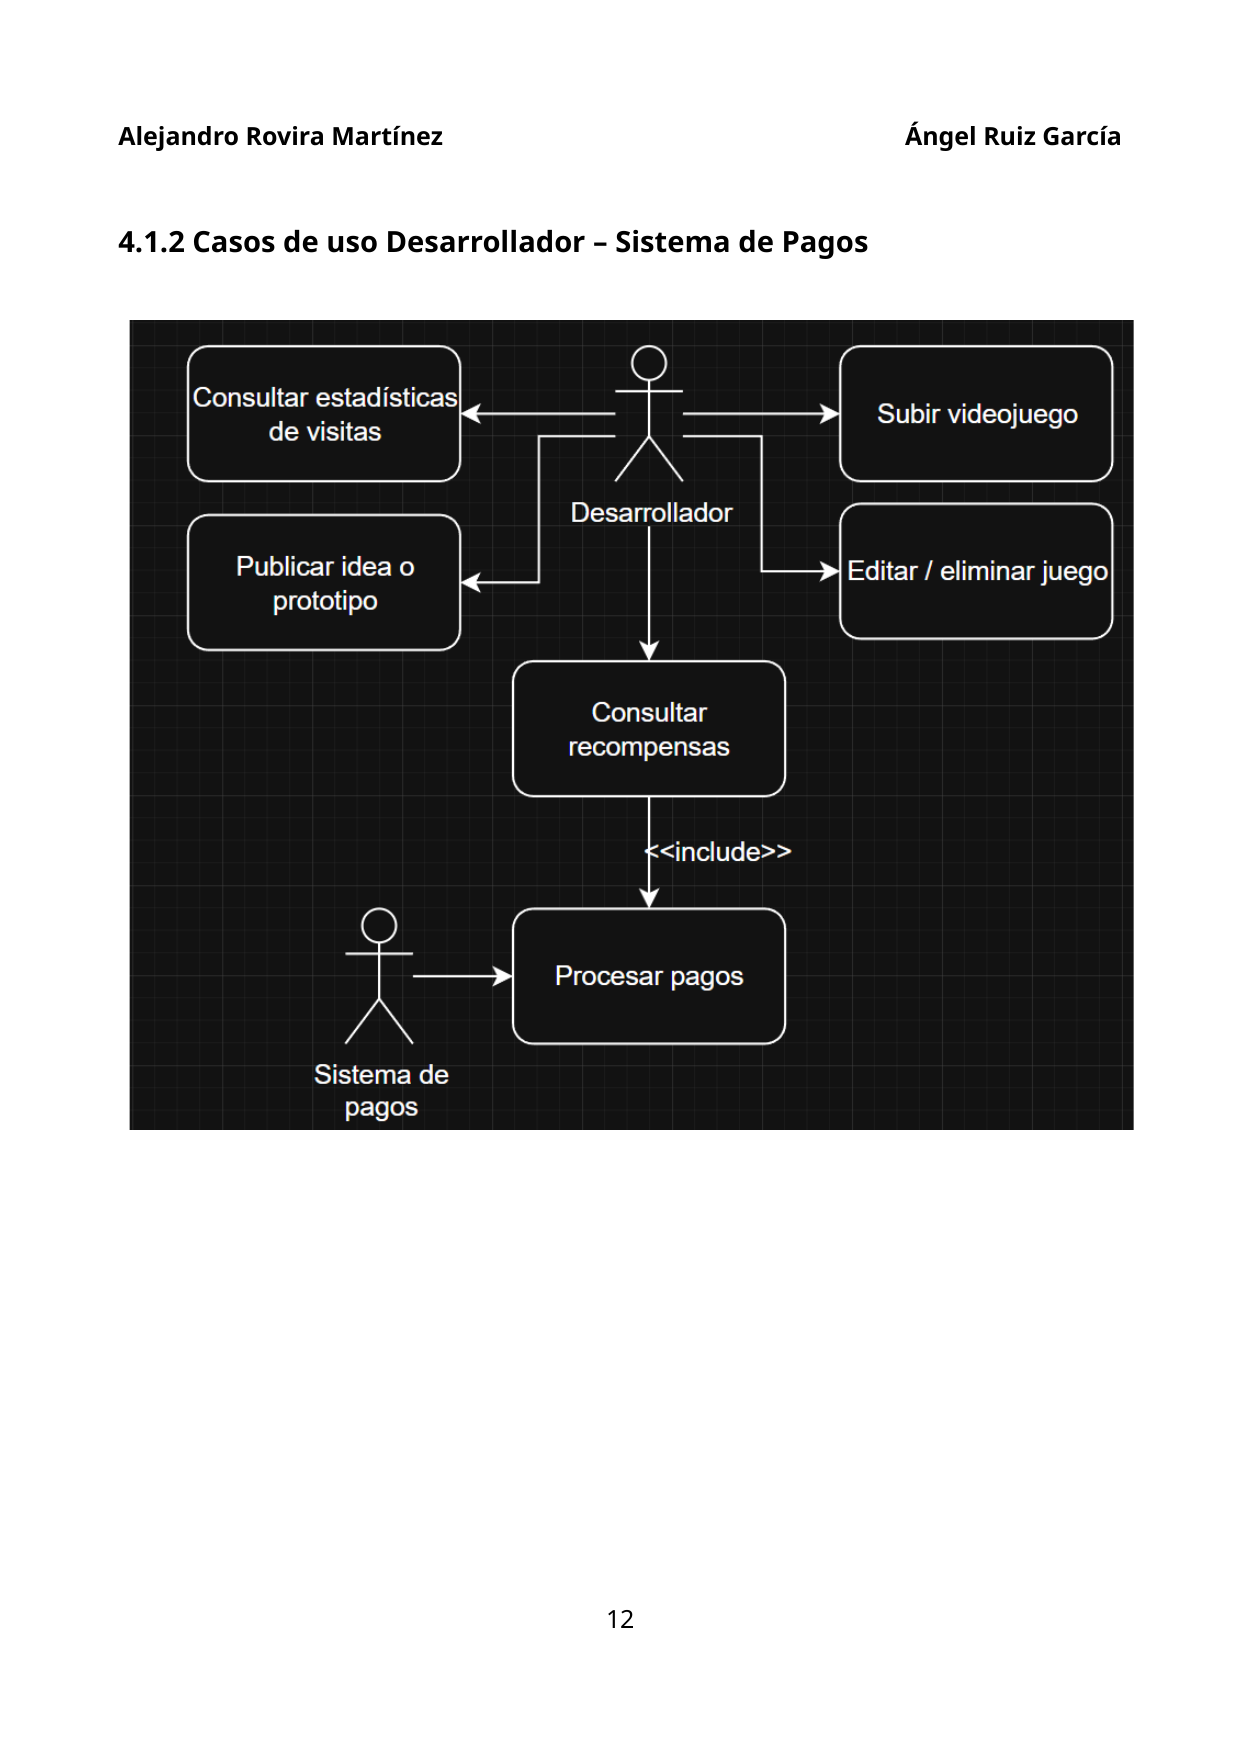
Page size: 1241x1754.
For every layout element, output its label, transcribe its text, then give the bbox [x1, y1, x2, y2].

picture [129, 320, 1134, 1130]
subtitle 4.1.2 Casos de uso Desarrollador – Sistema de Pagos [118, 182, 1122, 261]
